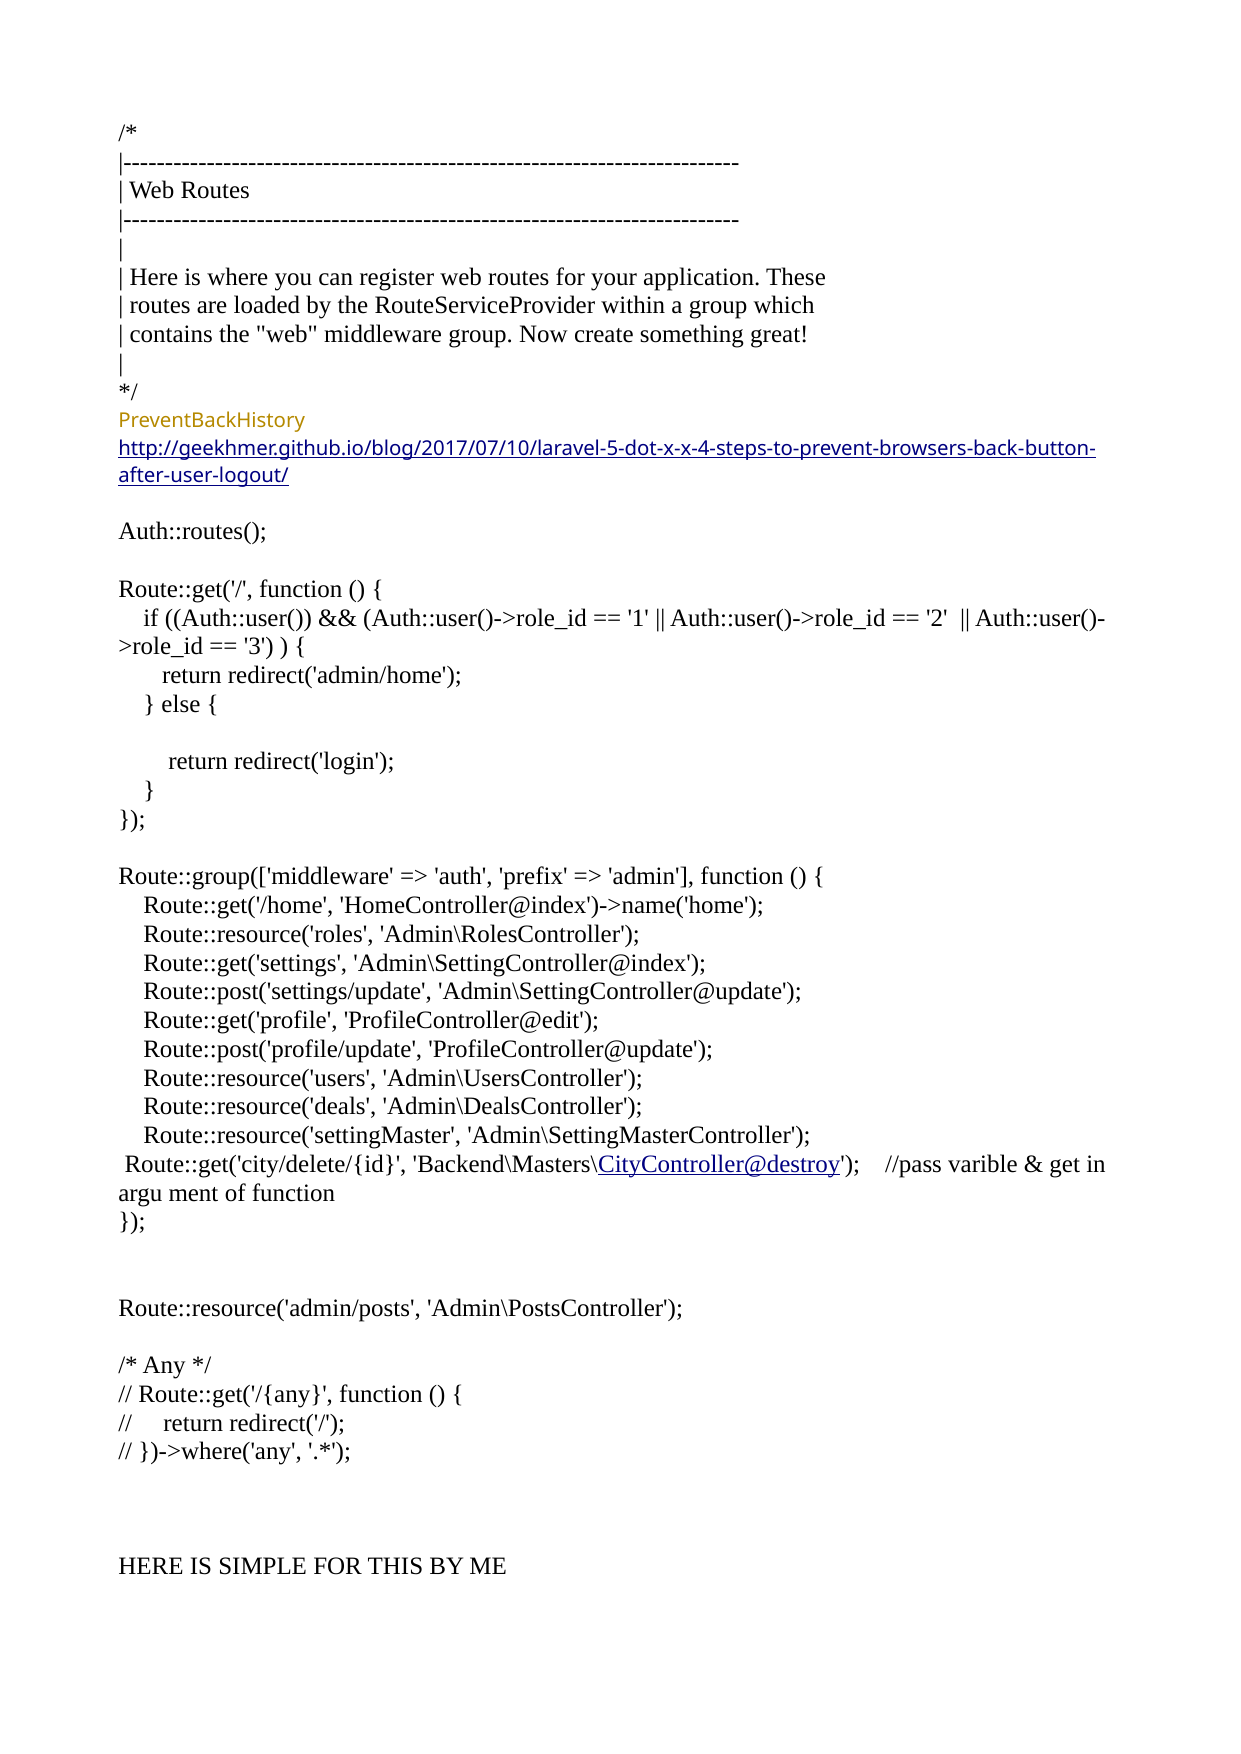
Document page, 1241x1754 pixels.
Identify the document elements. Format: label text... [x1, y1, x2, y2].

text if ((Auth::user()) && (Auth::user()->role_id == '1' || Auth::user()->role_id == '2' || Auth::user()->role_id == '3') ) { [118, 603, 1122, 660]
text // })->where('any', '.*'); [118, 1436, 1122, 1465]
text // return redirect('/'); [118, 1408, 1122, 1436]
text Route::resource('admin/posts', 'Admin\PostsController'); [118, 1293, 1122, 1321]
text return redirect('login'); [118, 746, 1122, 775]
text Route::post('profile/update', 'ProfileController@update'); [118, 1034, 1122, 1063]
text /* [118, 118, 1122, 147]
text Route::group(['middleware' => 'auth', 'prefix' => 'admin'], function () { [118, 861, 1122, 890]
text http://geekhmer.github.io/blog/2017/07/10/laravel-5-dot-x-x-4-steps-to-prevent-browsers-back-button-after-user-logout/ [118, 433, 1122, 489]
text Route::resource('users', 'Admin\UsersController'); [118, 1063, 1122, 1091]
text Route::resource('deals', 'Admin\DealsController'); [118, 1091, 1122, 1120]
text |-------------------------------------------------------------------------- [118, 204, 1122, 233]
text PreventBackHistory [118, 406, 1122, 433]
text Route::get('profile', 'ProfileController@edit'); [118, 1005, 1122, 1034]
text Route::get('/', function () { [118, 574, 1122, 603]
text } [118, 775, 1122, 804]
text return redirect('admin/home'); [118, 660, 1122, 689]
text /* Any */ [118, 1350, 1122, 1379]
text |-------------------------------------------------------------------------- [118, 147, 1122, 176]
text Route::resource('roles', 'Admin\RolesController'); [118, 919, 1122, 948]
text }); [118, 1206, 1122, 1235]
text HERE IS SIMPLE FOR THIS BY ME [118, 1551, 1122, 1580]
text // Route::get('/{any}', function () { [118, 1379, 1122, 1408]
text } else { [118, 689, 1122, 718]
text */ [118, 377, 1122, 406]
text | contains the "web" middleware group. Now create something great! [118, 319, 1122, 348]
text Route::get('city/delete/{id}', 'Backend\Masters\CityController@destroy'); //pass varible & get in argu ment of function [118, 1149, 1122, 1206]
text | [118, 348, 1122, 377]
text }); [118, 804, 1122, 833]
text | [118, 233, 1122, 262]
text | Here is where you can register web routes for your application. These [118, 262, 1122, 291]
text | routes are loaded by the RouteServiceProvider within a group which [118, 291, 1122, 319]
text Route::resource('settingMaster', 'Admin\SettingMasterController'); [118, 1120, 1122, 1149]
text Route::get('/home', 'HomeController@index')->name('home'); [118, 890, 1122, 919]
text | Web Routes [118, 176, 1122, 204]
text Route::get('settings', 'Admin\SettingController@index'); [118, 948, 1122, 976]
text Route::post('settings/update', 'Admin\SettingController@update'); [118, 976, 1122, 1005]
text Auth::routes(); [118, 516, 1122, 545]
